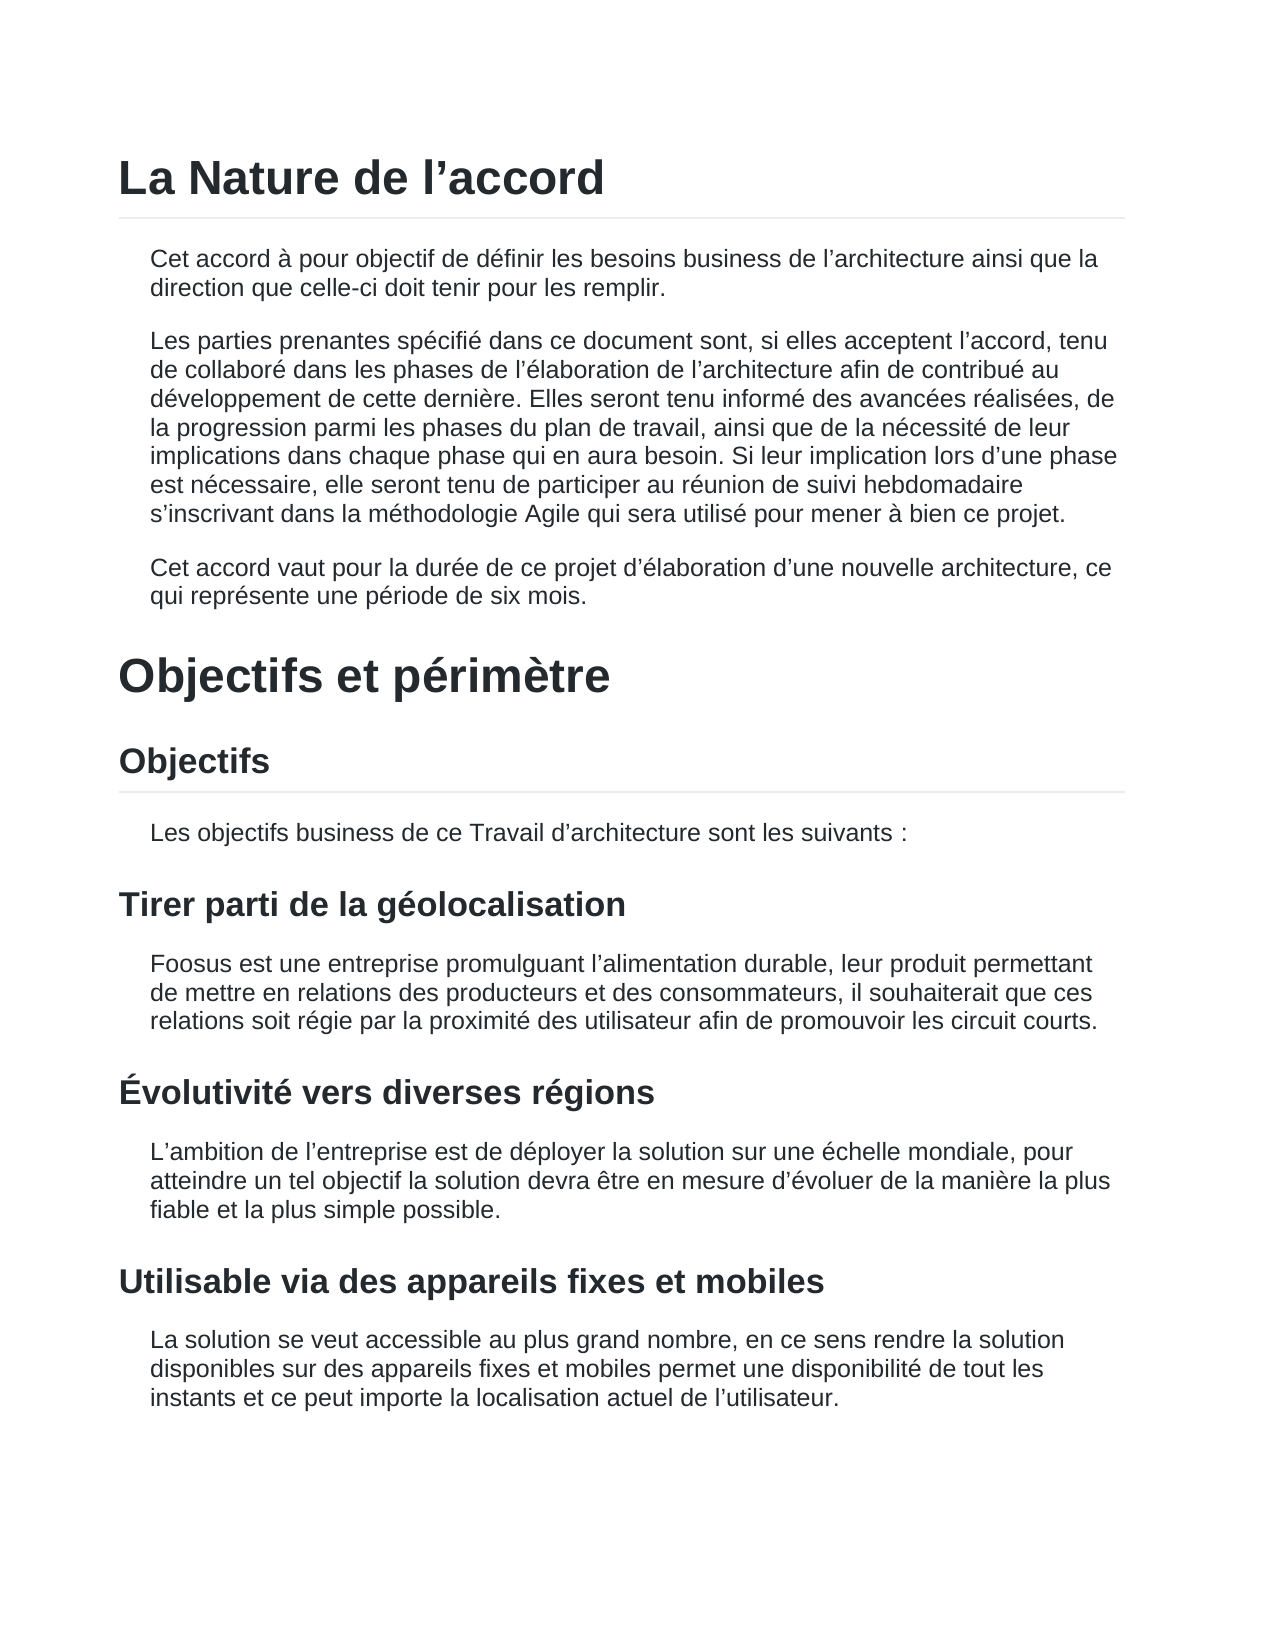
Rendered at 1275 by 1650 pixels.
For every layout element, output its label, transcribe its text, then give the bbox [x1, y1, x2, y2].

text L’ambition de l’entreprise est de déployer la solution sur une échelle mondiale, pour atteindre un tel objectif la solution devra être en mesure d’évoluer de la manière la plus fiable et la plus simple possible. [150, 1137, 1125, 1223]
text Les parties prenantes spécifié dans ce document sont, si elles acceptent l’accord, tenu de collaboré dans les phases de l’élaboration de l’architecture afin de contribué au développement de cette dernière. Elles seront tenu informé des avancées réalisées, de la progression parmi les phases du plan de travail, ainsi que de la nécessité de leur implications dans chaque phase qui en aura besoin. Si leur implication lors d’une phase est nécessaire, elle seront tenu de participer au réunion de suivi hebdomadaire s’inscrivant dans la méthodologie Agile qui sera utilisé pour mener à bien ce projet. [150, 326, 1125, 528]
subtitle Évolutivité vers diverses régions [119, 1072, 1125, 1112]
subtitle Utilisable via des appareils fixes et mobiles [119, 1261, 1125, 1300]
text Foosus est une entreprise promulguant l’alimentation durable, leur produit permettant de mettre en relations des producteurs et des consommateurs, il souhaiterait que ces relations soit régie par la proximité des utilisateur afin de promouvoir les circuit courts. [150, 949, 1125, 1035]
subtitle La Nature de l’accord [119, 150, 1125, 217]
text La solution se veut accessible au plus grand nombre, en ce sens rendre la solution disponibles sur des appareils fixes et mobiles permet une disponibilité de tout les instants et ce peut importe la localisation actuel de l’utilisateur. [150, 1325, 1125, 1412]
subtitle Objectifs et périmètre [119, 648, 1125, 703]
subtitle Objectifs [119, 740, 1125, 791]
text Les objectifs business de ce Travail d’architecture sont les suivants : [150, 818, 1125, 847]
subtitle Tirer parti de la géolocalisation [119, 884, 1125, 924]
text Cet accord vaut pour la durée de ce projet d’élaboration d’une nouvelle architecture, ce qui représente une période de six mois. [150, 553, 1125, 610]
text Cet accord à pour objectif de définir les besoins business de l’architecture ainsi que la direction que celle-ci doit tenir pour les remplir. [150, 244, 1125, 301]
